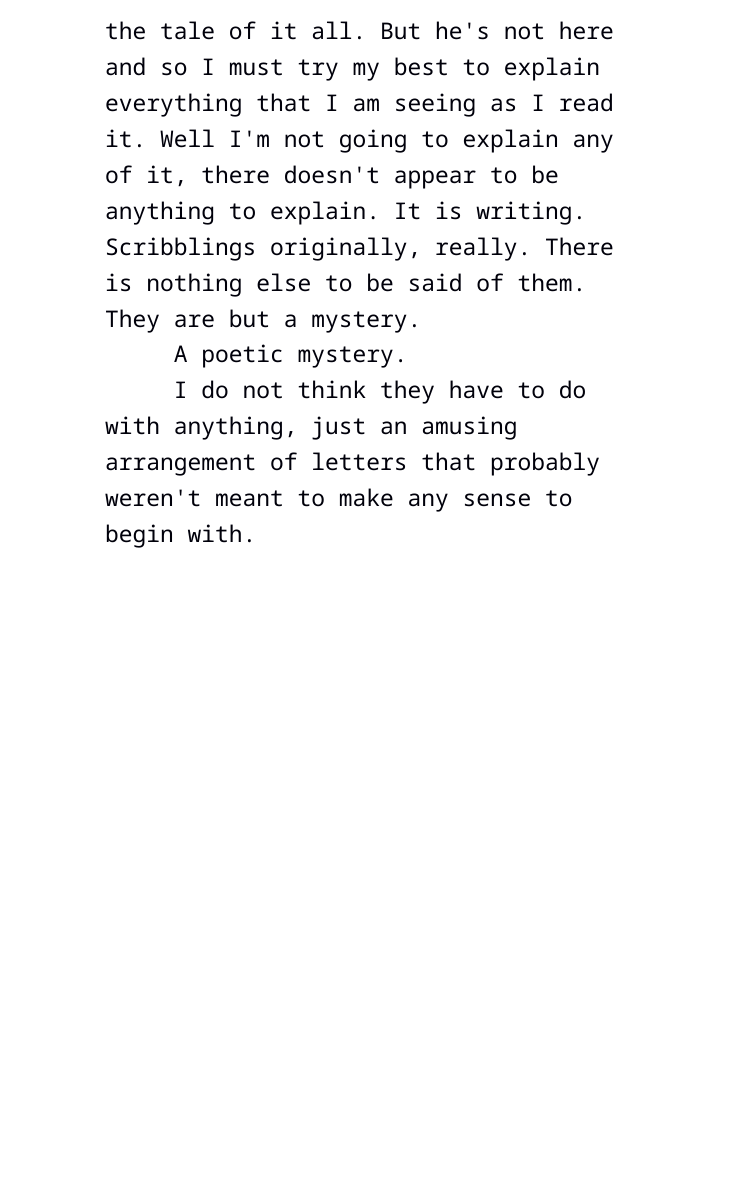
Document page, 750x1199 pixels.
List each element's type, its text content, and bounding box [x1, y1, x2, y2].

text I do not think they have to do with anything, just an amusing arrangement of letters that probably weren't meant to make any sense to begin with. [105, 374, 645, 549]
text A poetic mystery. [105, 338, 645, 370]
text the tale of it all. But he's not here and so I must try my best to explain everything that I am seeing as I read it. Well I'm not going to explain any of it, there doesn't appear to be anything to explain. It is writing. Scribblings originally, really. There is nothing else to be said of them. They are but a mystery. [105, 15, 645, 334]
